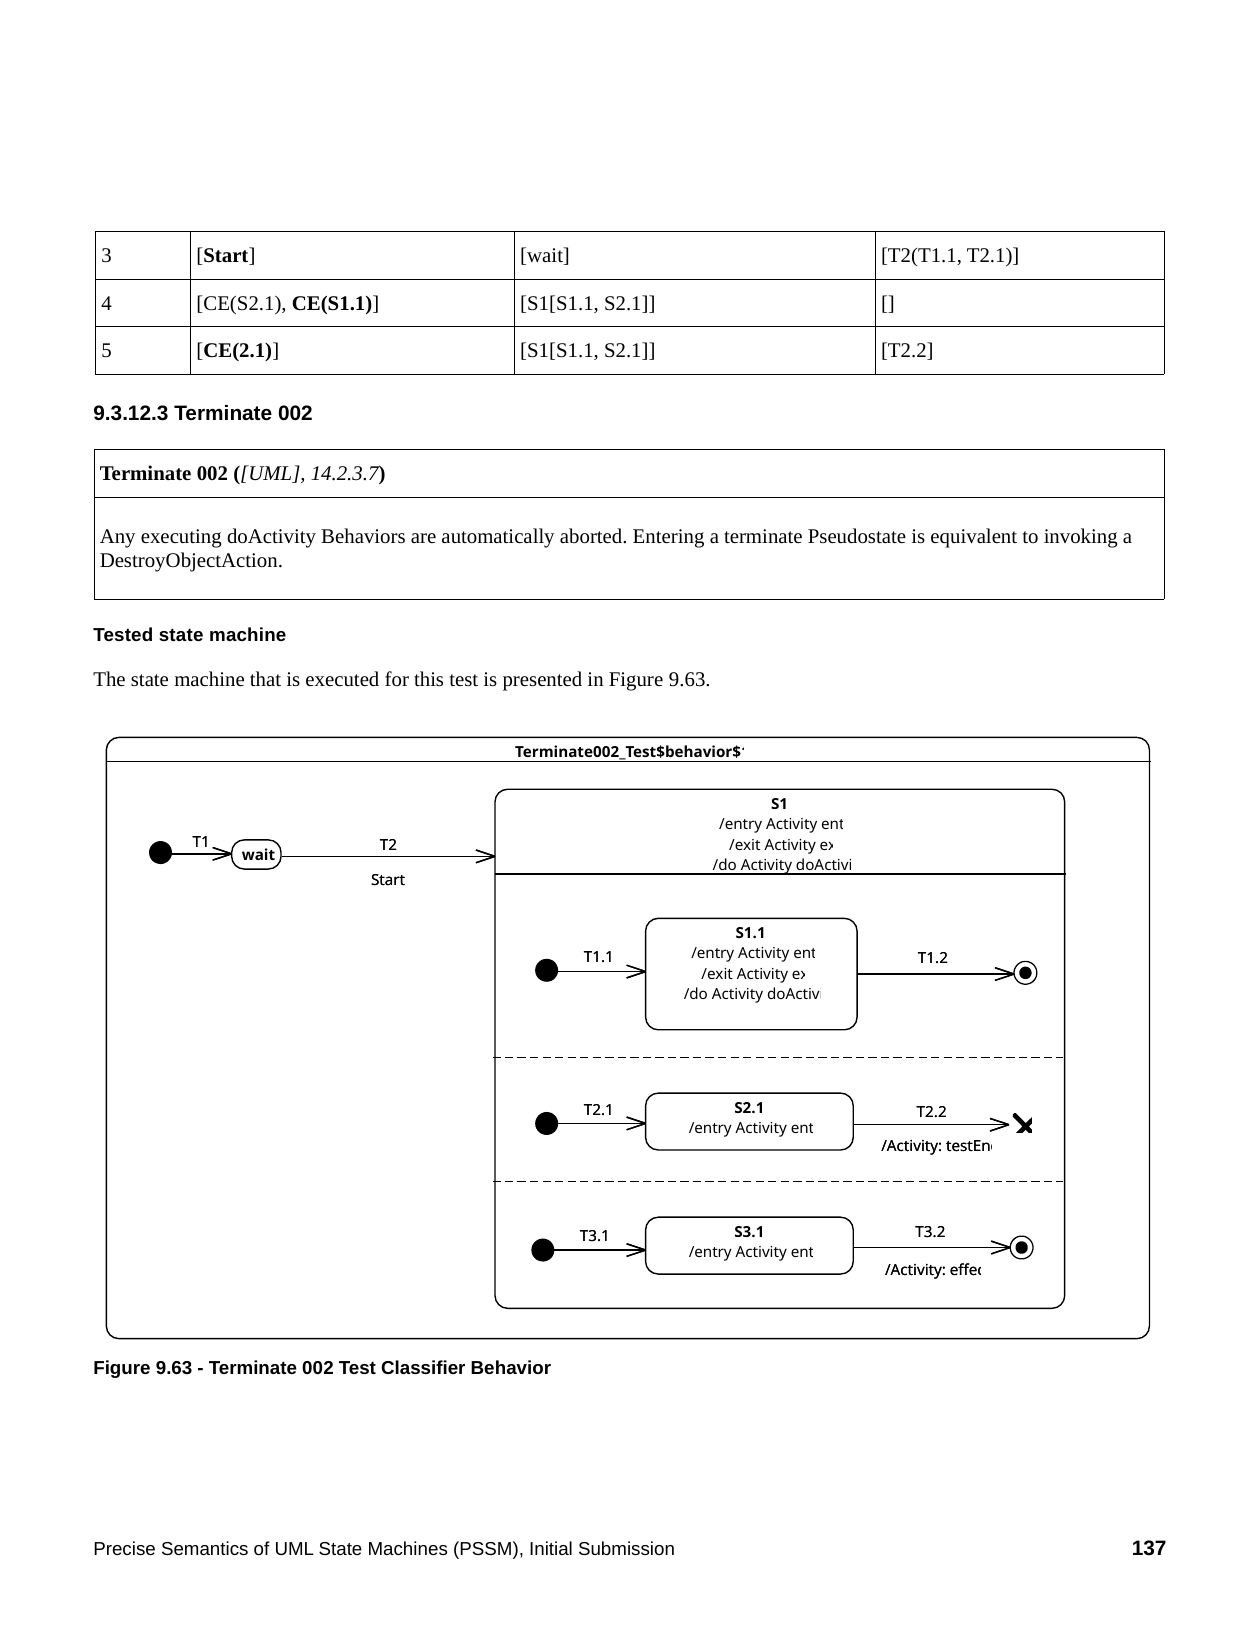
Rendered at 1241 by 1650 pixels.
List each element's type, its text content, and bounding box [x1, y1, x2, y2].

text The state machine that is executed for this test is presented in Figure 9.63. [93, 666, 1164, 691]
table_cell [T2.2] [876, 327, 1164, 374]
table_cell [S1[S1.1, S2.1]] [515, 327, 875, 374]
subtitle Tested state machine [93, 624, 1164, 645]
table_cell 5 [96, 327, 190, 374]
text Figure 9.63 - Terminate 002 Test Classifier Behavior [93, 724, 1164, 1378]
table_cell Any executing doActivity Behaviors are automatically aborted. Entering a terminate Pseudostate is equivalent to invoking a DestroyObjectAction. [95, 498, 1164, 599]
table_cell [wait] [515, 232, 875, 279]
subtitle Terminate 002 [93, 399, 1164, 424]
table_cell [T2(T1.1, T2.1)] [876, 232, 1164, 279]
table_header Terminate 002 ([UML], 14.2.3.7) [95, 450, 1164, 497]
table_cell [CE(S2.1), CE(S1.1)] [191, 280, 514, 326]
table_cell [CE(2.1)] [191, 327, 514, 374]
table_cell [] [876, 280, 1164, 326]
table_cell [Start] [191, 232, 514, 279]
table_cell 3 [96, 232, 190, 279]
table_cell [S1[S1.1, S2.1]] [515, 280, 875, 326]
table_cell 4 [96, 280, 190, 326]
